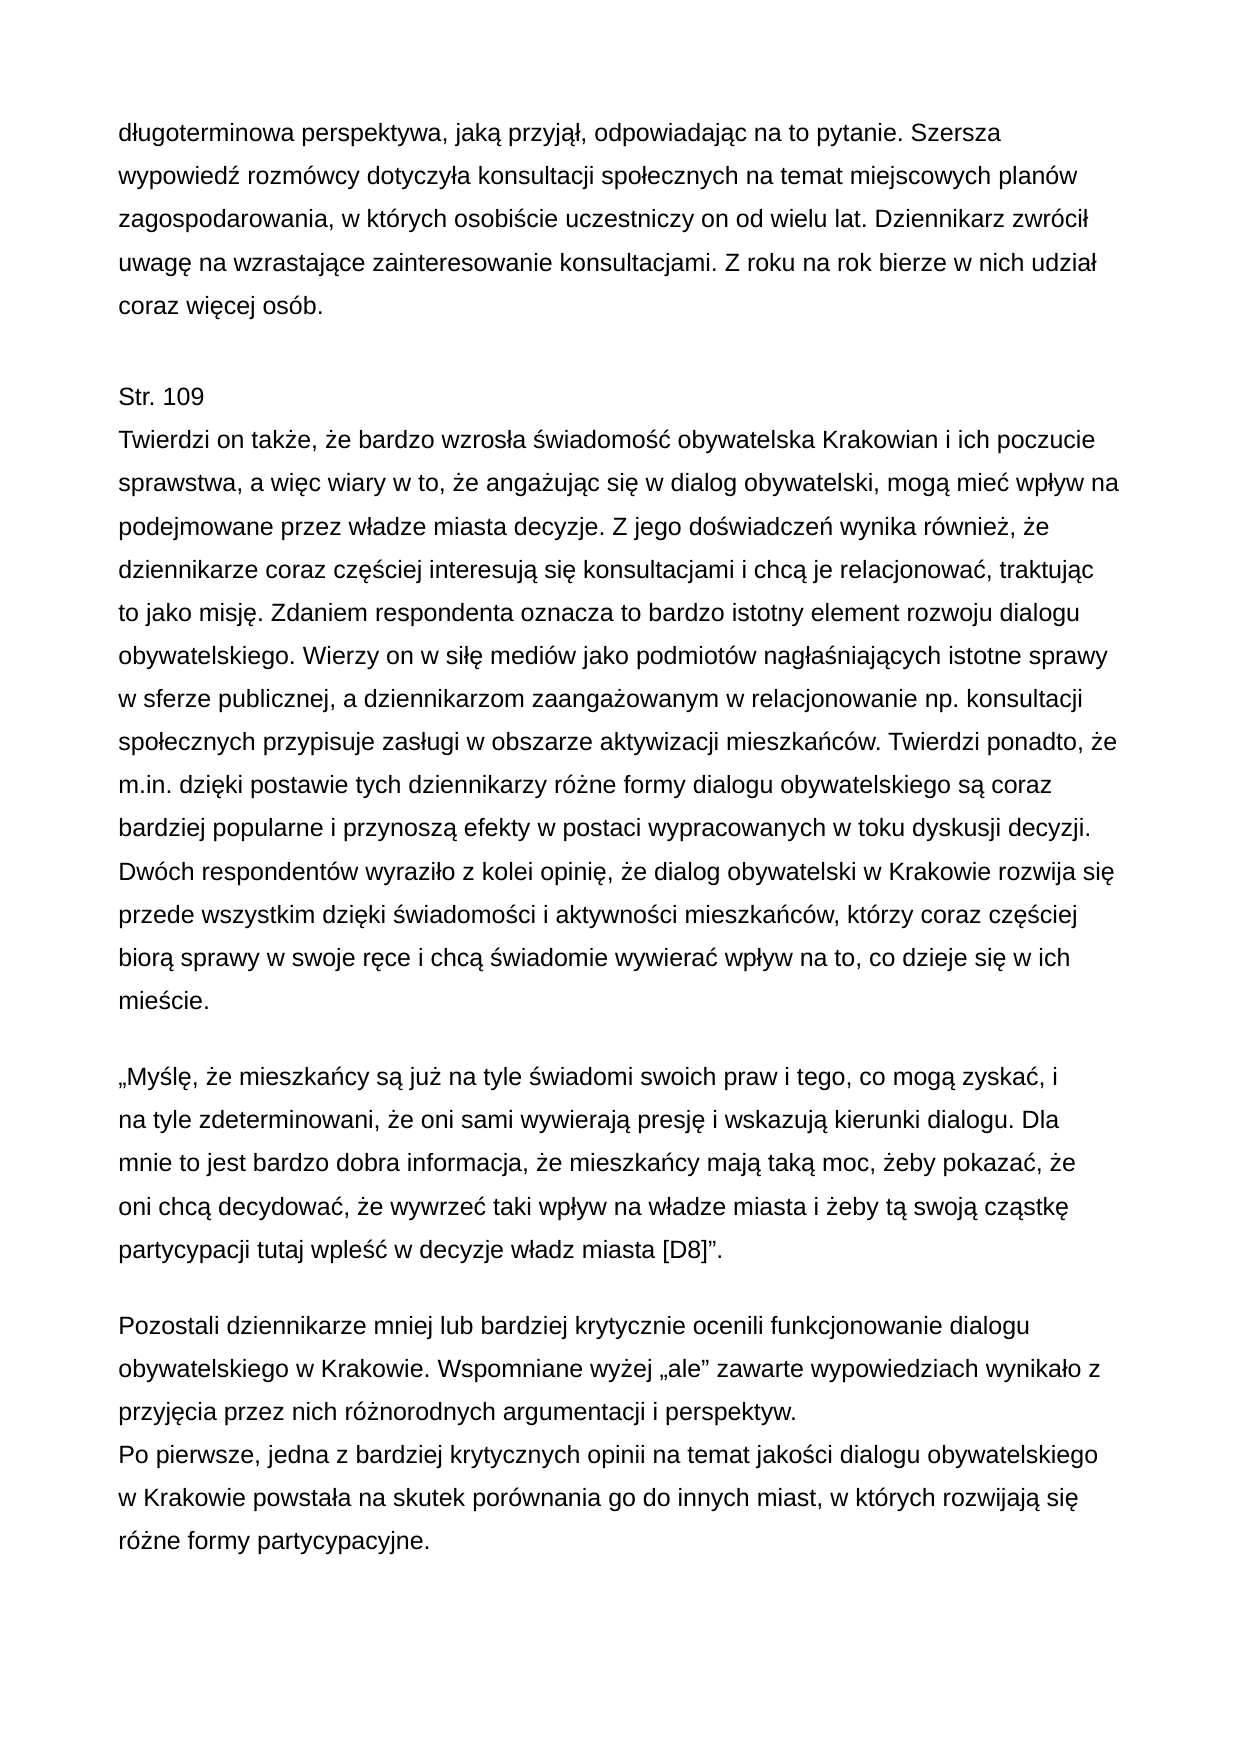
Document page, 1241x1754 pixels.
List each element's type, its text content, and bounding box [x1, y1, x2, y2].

text długoterminowa perspektywa, jaką przyjął, odpowiadając na to pytanie. Szersza wypowiedź rozmówcy dotyczyła konsultacji społecznych na temat miejscowych planów zagospodarowania, w których osobiście uczestniczy on od wielu lat. Dziennikarz zwrócił uwagę na wzrastające zainteresowanie konsultacjami. Z roku na rok bierze w nich udział coraz więcej osób. [118, 118, 1122, 319]
text Str. 109 [118, 382, 1122, 411]
text „Myślę, że mieszkańcy są już na tyle świadomi swoich praw i tego, co mogą zyskać, i na tyle zdeterminowani, że oni sami wywierają presję i wskazują kierunki dialogu. Dla mnie to jest bardzo dobra informacja, że mieszkańcy mają taką moc, żeby pokazać, że oni chcą decydować, że wywrzeć taki wpływ na władze miasta i żeby tą swoją cząstkę partycypacji tutaj wpleść w decyzje władz miasta [D8]”. [118, 1029, 1122, 1296]
text Dwóch respondentów wyraziło z kolei opinię, że dialog obywatelski w Krakowie rozwija się przede wszystkim dzięki świadomości i aktywności mieszkańców, którzy coraz częściej biorą sprawy w swoje ręce i chcą świadomie wywierać wpływ na to, co dzieje się w ich mieście. [118, 857, 1122, 1015]
text Po pierwsze, jedna z bardziej krytycznych opinii na temat jakości dialogu obywatelskiego w Krakowie powstała na skutek porównania go do innych miast, w których rozwijają się różne formy partycypacyjne. [118, 1440, 1122, 1555]
text Twierdzi on także, że bardzo wzrosła świadomość obywatelska Krakowian i ich poczucie sprawstwa, a więc wiary w to, że angażując się w dialog obywatelski, mogą mieć wpływ na podejmowane przez władze miasta decyzje. Z jego doświadczeń wynika również, że dziennikarze coraz częściej interesują się konsultacjami i chcą je relacjonować, traktując to jako misję. Zdaniem respondenta oznacza to bardzo istotny element rozwoju dialogu obywatelskiego. Wierzy on w siłę mediów jako podmiotów nagłaśniających istotne sprawy w sferze publicznej, a dziennikarzom zaangażowanym w relacjonowanie np. konsultacji społecznych przypisuje zasługi w obszarze aktywizacji mieszkańców. Twierdzi ponadto, że m.in. dzięki postawie tych dziennikarzy różne formy dialogu obywatelskiego są coraz bardziej popularne i przynoszą efekty w postaci wypracowanych w toku dyskusji decyzji. [118, 425, 1122, 842]
text Pozostali dziennikarze mniej lub bardziej krytycznie ocenili funkcjonowanie dialogu obywatelskiego w Krakowie. Wspomniane wyżej „ale” zawarte wypowiedziach wynikało z przyjęcia przez nich różnorodnych argumentacji i perspektyw. [118, 1311, 1122, 1426]
